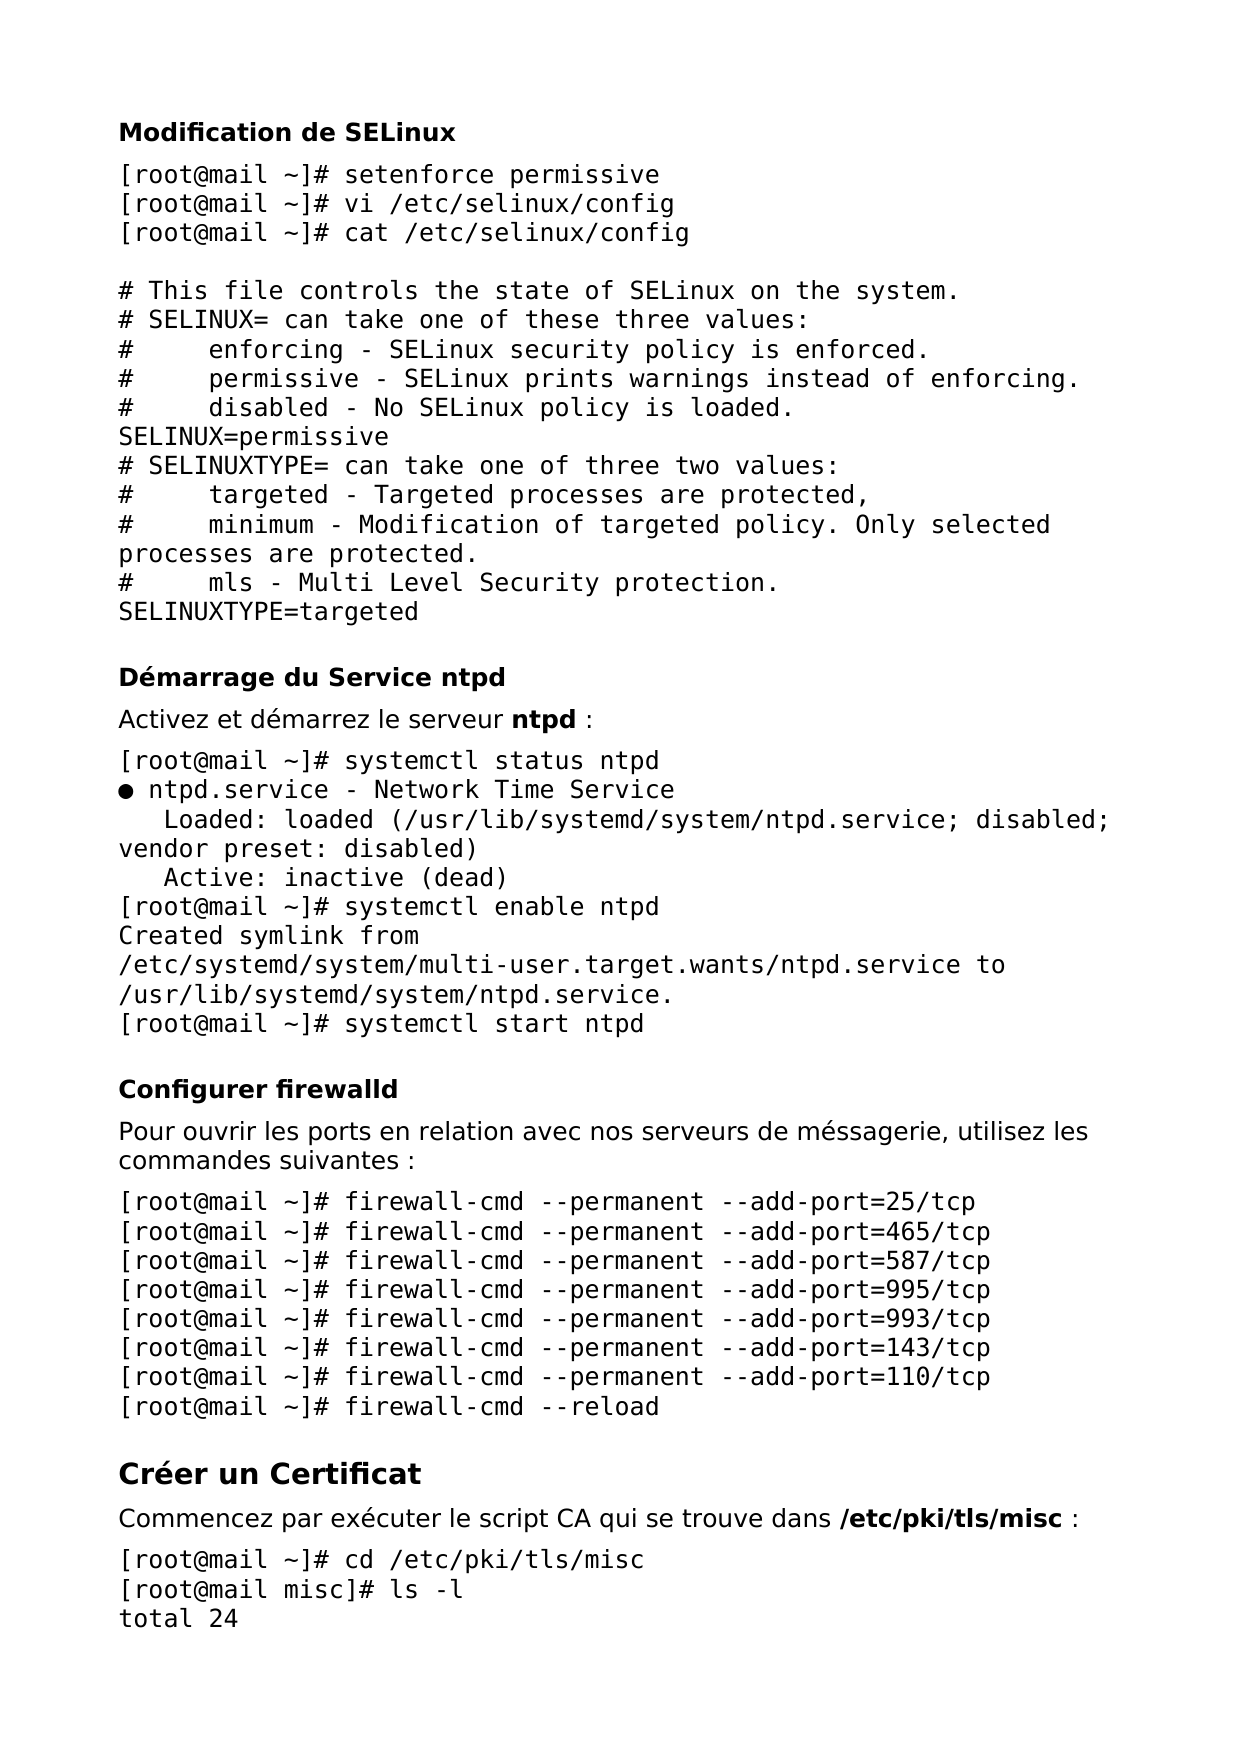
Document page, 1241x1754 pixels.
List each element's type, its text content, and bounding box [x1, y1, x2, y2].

text Activez et démarrez le serveur ntpd : [118, 705, 1122, 734]
text [root@mail ~]# cd /etc/pki/tls/misc [root@mail misc]# ls -l total 24 [118, 1546, 1122, 1633]
text [root@mail ~]# firewall-cmd --permanent --add-port=25/tcp [root@mail ~]# firewall-cmd --permanent --add-port=465/tcp [root@mail ~]# firewall-cmd --permanent --add-port=587/tcp [root@mail ~]# firewall-cmd --permanent --add-port=995/tcp [root@mail ~]# firewall-cmd --permanent --add-port=993/tcp [root@mail ~]# firewall-cmd --permanent --add-port=143/tcp [root@mail ~]# firewall-cmd --permanent --add-port=110/tcp [root@mail ~]# firewall-cmd --reload [118, 1187, 1122, 1421]
subtitle Démarrage du Service ntpd [118, 663, 1122, 692]
text Pour ouvrir les ports en relation avec nos serveurs de méssagerie, utilisez les commandes suivantes : [118, 1117, 1122, 1175]
text Commencez par exécuter le script CA qui se trouve dans /etc/pki/tls/misc : [118, 1504, 1122, 1533]
text [root@mail ~]# setenforce permissive [root@mail ~]# vi /etc/selinux/config [root@mail ~]# cat /etc/selinux/config # This file controls the state of SELinux on the system. # SELINUX= can take one of these three values: # enforcing - SELinux security policy is enforced. # permissive - SELinux prints warnings instead of enforcing. # disabled - No SELinux policy is loaded. SELINUX=permissive # SELINUXTYPE= can take one of three two values: # targeted - Targeted processes are protected, # minimum - Modification of targeted policy. Only selected processes are protected. # mls - Multi Level Security protection. SELINUXTYPE=targeted [118, 160, 1122, 626]
subtitle Créer un Certificat [118, 1458, 1122, 1492]
text [root@mail ~]# systemctl status ntpd ● ntpd.service - Network Time Service Loaded: loaded (/usr/lib/systemd/system/ntpd.service; disabled; vendor preset: disabled) Active: inactive (dead) [root@mail ~]# systemctl enable ntpd Created symlink from /etc/systemd/system/multi-user.target.wants/ntpd.service to /usr/lib/systemd/system/ntpd.service. [root@mail ~]# systemctl start ntpd [118, 747, 1122, 1038]
subtitle Modification de SELinux [118, 118, 1122, 147]
subtitle Configurer firewalld [118, 1075, 1122, 1104]
